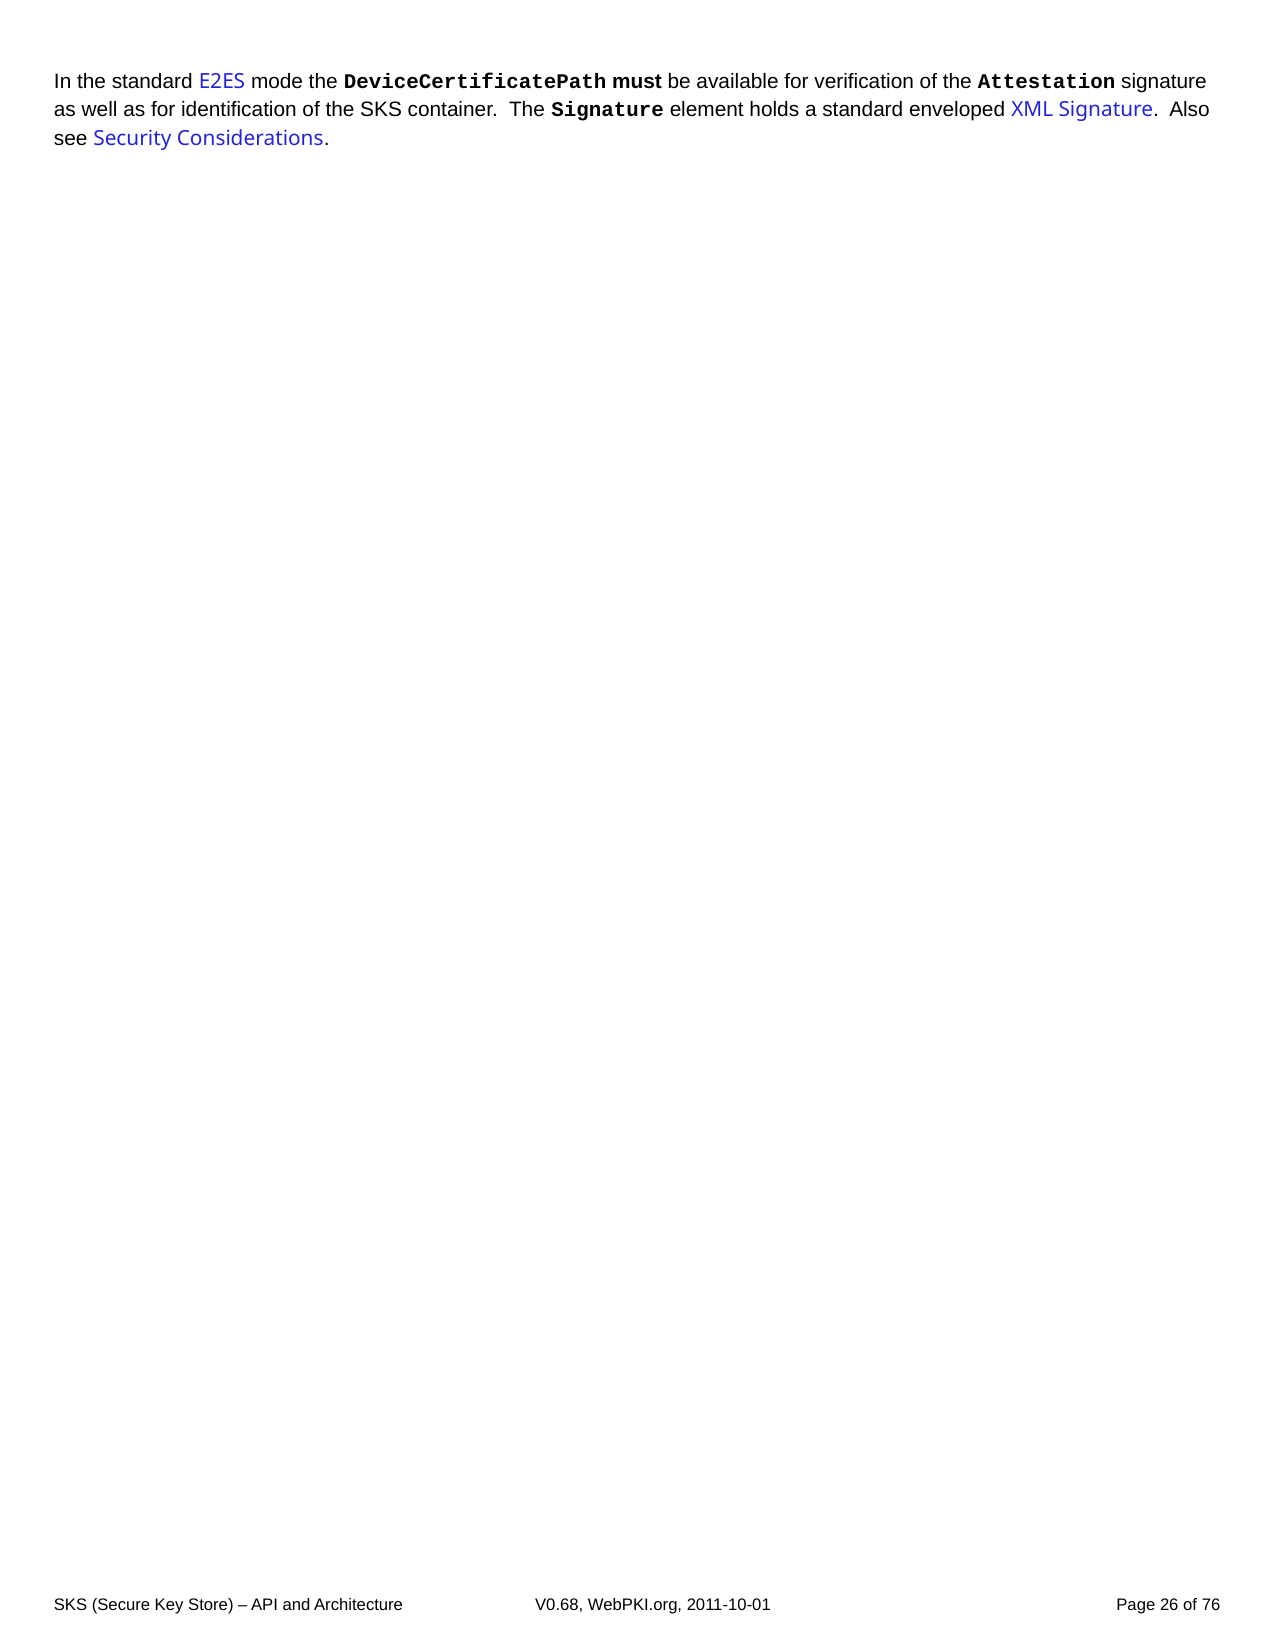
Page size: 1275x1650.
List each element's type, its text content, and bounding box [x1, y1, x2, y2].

text In the standard E2ES mode the DeviceCertificatePath must be available for verification of the Attestation signature as well as for identification of the SKS container. The Signature element holds a standard enveloped XML Signature. Also see Security Considerations. [54, 66, 1221, 151]
